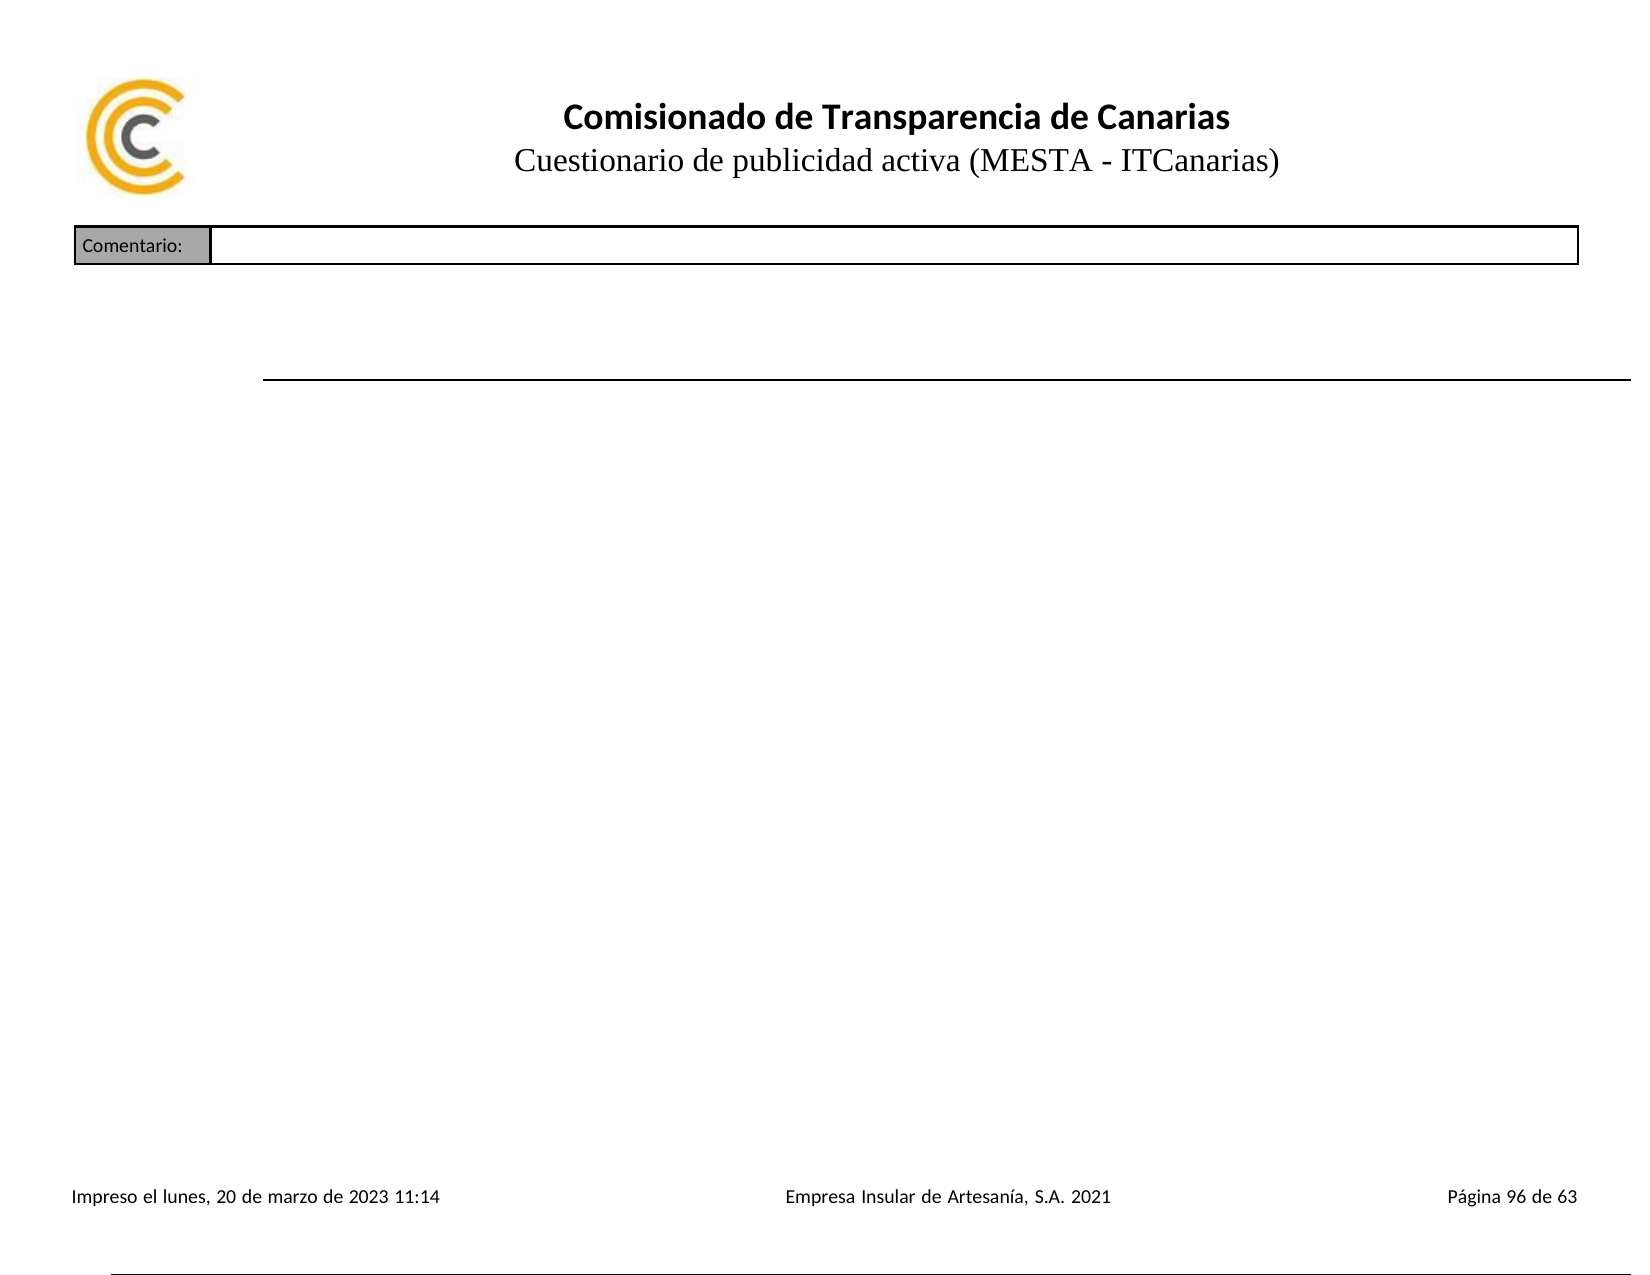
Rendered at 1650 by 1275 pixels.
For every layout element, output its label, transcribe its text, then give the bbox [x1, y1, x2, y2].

picture [76, 77, 197, 198]
table_cell Comentario: [76, 228, 209, 263]
table_cell [212, 228, 1577, 263]
